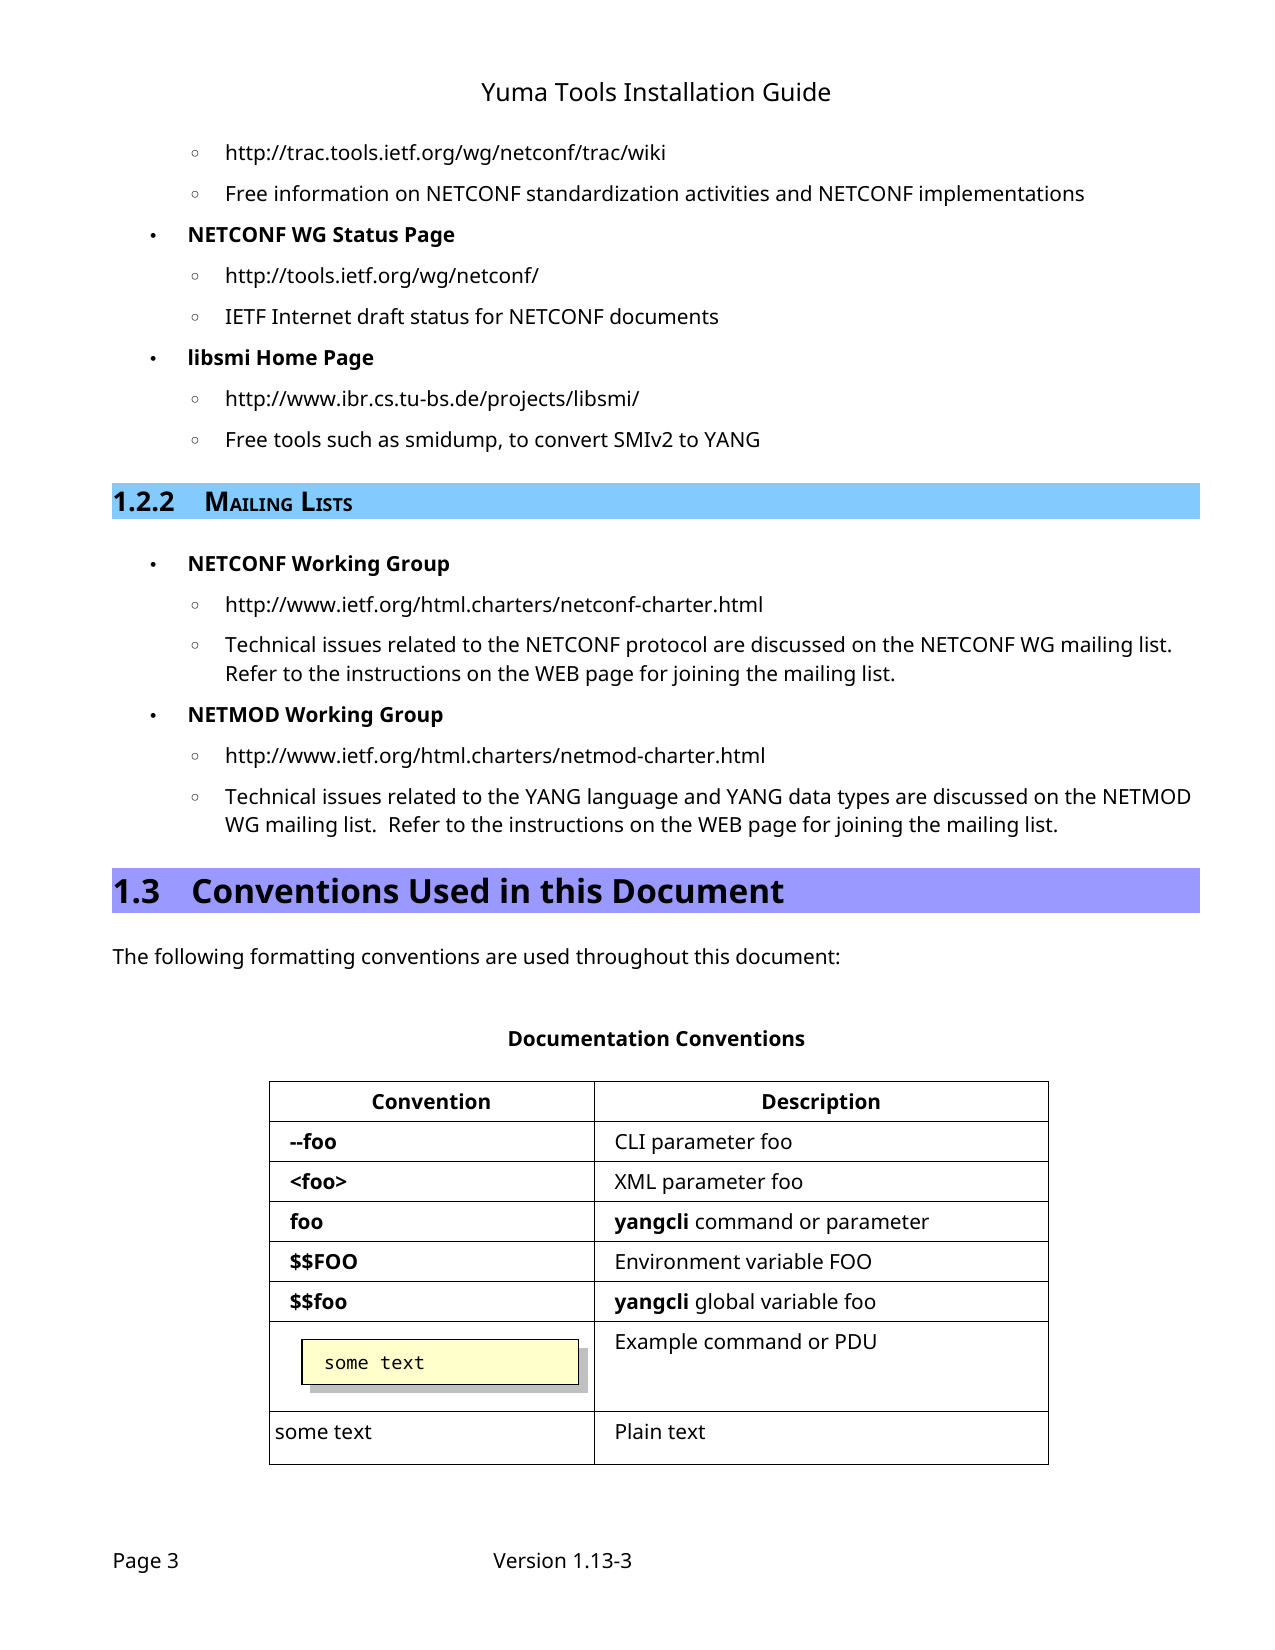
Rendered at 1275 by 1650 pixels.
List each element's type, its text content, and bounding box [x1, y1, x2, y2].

table_cell Plain text [595, 1412, 1048, 1464]
text The following formatting conventions are used throughout this document: [112, 942, 1200, 971]
subtitle Mailing Lists [112, 483, 1200, 519]
table_cell --foo [270, 1122, 594, 1161]
list IETF Internet draft status for NETCONF documents [187, 302, 1200, 331]
list NETCONF Working Group [150, 549, 1200, 577]
list NETMOD Working Group [150, 700, 1200, 728]
table_cell some text [270, 1322, 594, 1411]
table_cell Environment variable FOO [595, 1242, 1048, 1281]
list http://www.ietf.org/html.charters/netconf-charter.html [187, 590, 1200, 618]
table_cell yangcli command or parameter [595, 1202, 1048, 1241]
table_cell $$foo [270, 1282, 594, 1321]
table_cell <foo> [270, 1162, 594, 1201]
table_header Convention [270, 1082, 594, 1121]
subtitle Documentation Conventions [127, 1024, 1185, 1053]
list http://trac.tools.ietf.org/wg/netconf/trac/wiki [187, 138, 1200, 167]
list Technical issues related to the YANG language and YANG data types are discussed on the NETMOD WG mailing list. Refer to the instructions on the WEB page for joining the mailing list. [187, 782, 1200, 839]
list Free information on NETCONF standardization activities and NETCONF implementations [187, 179, 1200, 208]
table_cell XML parameter foo [595, 1162, 1048, 1201]
list http://www.ietf.org/html.charters/netmod-charter.html [187, 741, 1200, 769]
table_header Description [595, 1082, 1048, 1121]
list http://tools.ietf.org/wg/netconf/ [187, 261, 1200, 290]
table_cell CLI parameter foo [595, 1122, 1048, 1161]
list Free tools such as smidump, to convert SMIv2 to YANG [187, 425, 1200, 453]
subtitle Conventions Used in this Document [112, 868, 1200, 913]
table_cell yangcli global variable foo [595, 1282, 1048, 1321]
list http://www.ibr.cs.tu-bs.de/projects/libsmi/ [187, 384, 1200, 413]
list Technical issues related to the NETCONF protocol are discussed on the NETCONF WG mailing list. Refer to the instructions on the WEB page for joining the mailing list. [187, 631, 1200, 687]
table_cell Example command or PDU [595, 1322, 1048, 1411]
table_cell $$FOO [270, 1242, 594, 1281]
table_cell some text [270, 1412, 594, 1464]
list NETCONF WG Status Page [150, 220, 1200, 249]
list libsmi Home Page [150, 343, 1200, 372]
table_cell foo [270, 1202, 594, 1241]
